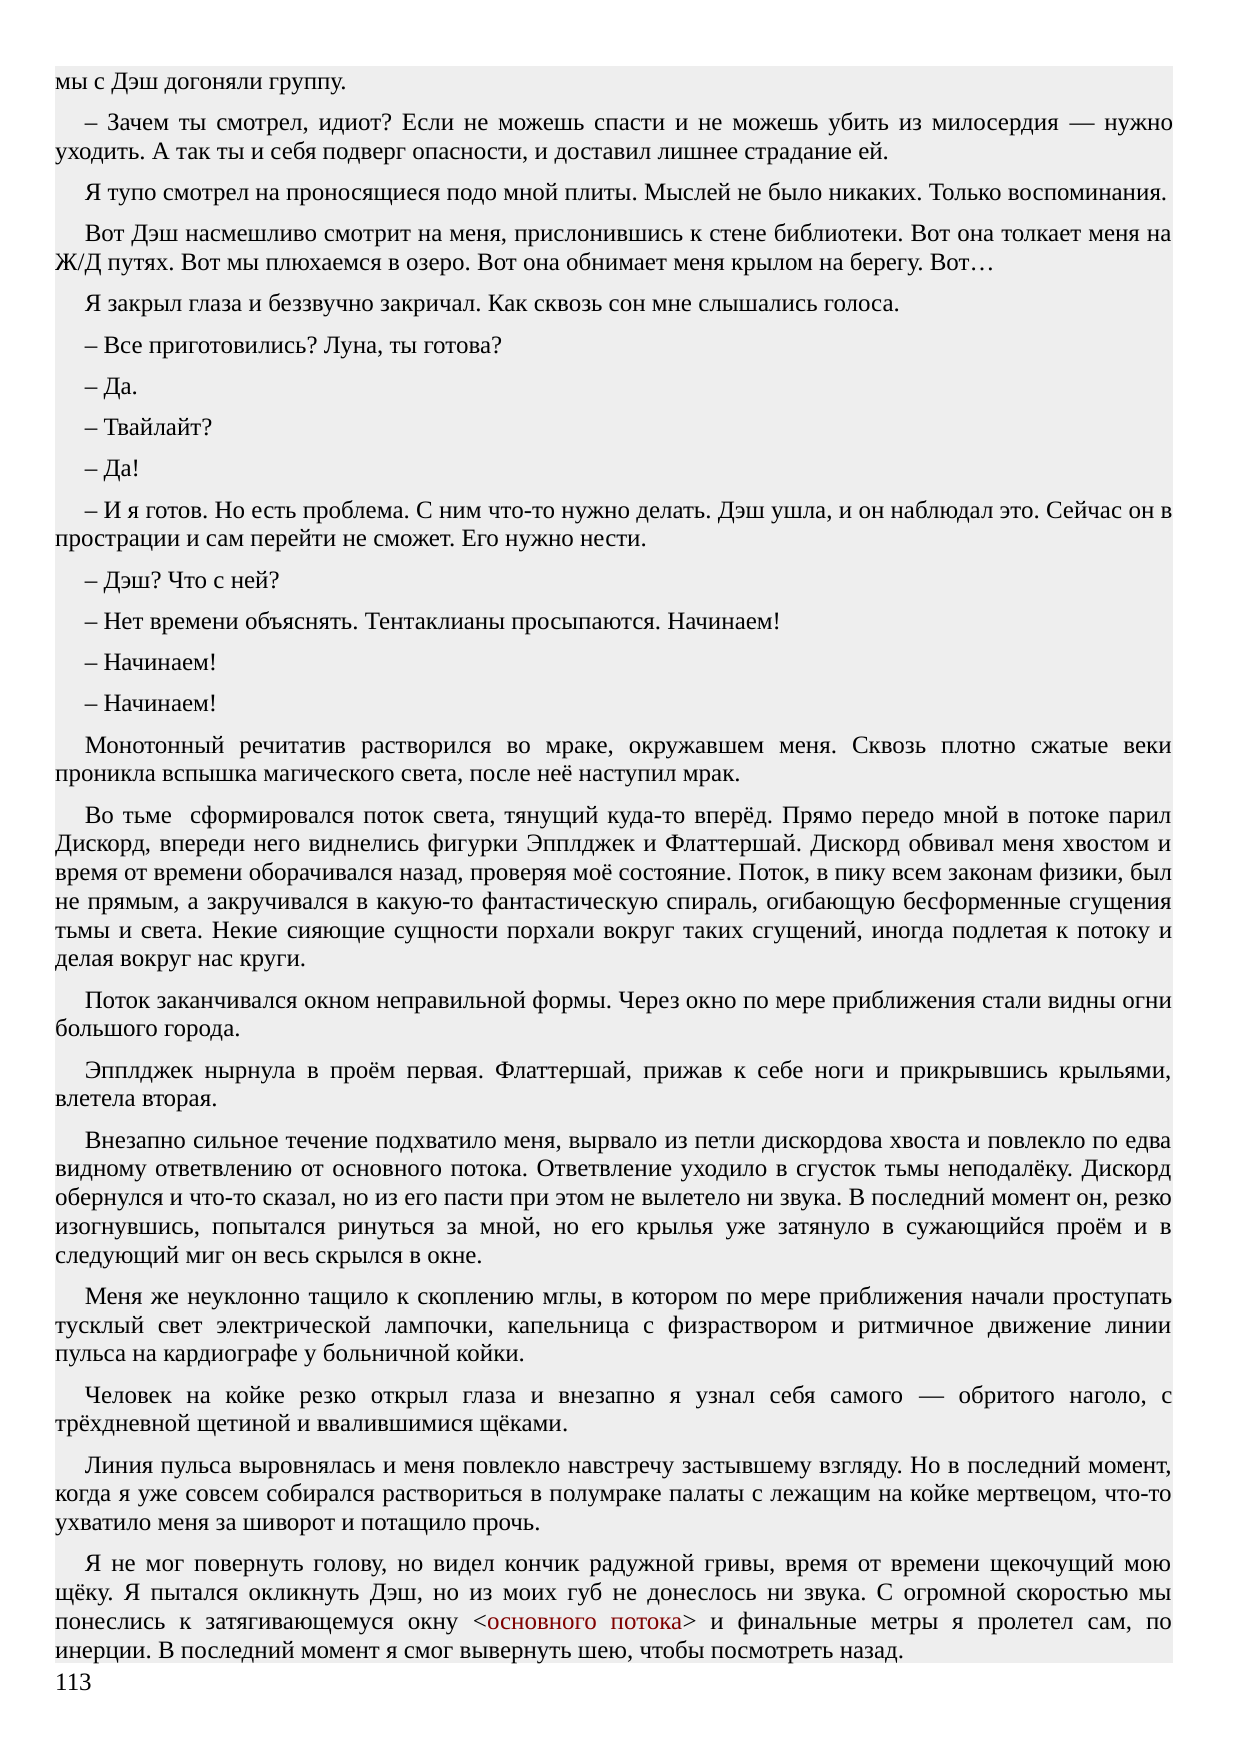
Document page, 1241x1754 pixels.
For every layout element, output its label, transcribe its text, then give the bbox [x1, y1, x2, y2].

text Линия пульса выровнялась и меня повлекло навстречу застывшему взгляду. Но в последний момент, когда я уже совсем собирался раствориться в полумраке палаты с лежащим на койке мертвецом, что-то ухватило меня за шиворот и потащило прочь. [55, 1450, 1173, 1536]
text Я тупо смотрел на проносящиеся подо мной плиты. Мыслей не было никаких. Только воспоминания. [55, 177, 1173, 206]
text – Начинаем! [55, 647, 1173, 676]
text – Нет времени объяснять. Тентаклианы просыпаются. Начинаем! [55, 606, 1173, 635]
text – Да! [55, 453, 1173, 482]
text Я закрыл глаза и беззвучно закричал. Как сквозь сон мне слышались голоса. [55, 288, 1173, 317]
text – Начинаем! [55, 688, 1173, 717]
text – И я готов. Но есть проблема. С ним что-то нужно делать. Дэш ушла, и он наблюдал это. Сейчас он в прострации и сам перейти не сможет. Его нужно нести. [55, 495, 1173, 552]
text Монотонный речитатив растворился во мраке, окружавшем меня. Сквозь плотно сжатые веки проникла вспышка магического света, после неё наступил мрак. [55, 730, 1173, 787]
text Я не мог повернуть голову, но видел кончик радужной гривы, время от времени щекочущий мою щёку. Я пытался окликнуть Дэш, но из моих губ не донеслось ни звука. С огромной скоростью мы понеслись к затягивающемуся окну <основного потока> и финальные метры я пролетел сам, по инерции. В последний момент я смог вывернуть шею, чтобы посмотреть назад. [55, 1548, 1173, 1663]
text мы с Дэш догоняли группу. [55, 66, 1173, 95]
text – Дэш? Что с ней? [55, 565, 1173, 593]
text – Твайлайт? [55, 412, 1173, 441]
text – Все приготовились? Луна, ты готова? [55, 330, 1173, 358]
text Человек на койке резко открыл глаза и внезапно я узнал себя самого — обритого наголо, с трёхдневной щетиной и ввалившимися щёками. [55, 1380, 1173, 1437]
text Во тьме сформировался поток света, тянущий куда-то вперёд. Прямо передо мной в потоке парил Дискорд, впереди него виднелись фигурки Эпплджек и Флаттершай. Дискорд обвивал меня хвостом и время от времени оборачивался назад, проверяя моё состояние. Поток, в пику всем законам физики, был не прямым, а закручивался в какую-то фантастическую спираль, огибающую бесформенные сгущения тьмы и света. Некие сияющие сущности порхали вокруг таких сгущений, иногда подлетая к потоку и делая вокруг нас круги. [55, 800, 1173, 972]
text Меня же неуклонно тащило к скоплению мглы, в котором по мере приближения начали проступать тусклый свет электрической лампочки, капельница с физраствором и ритмичное движение линии пульса на кардиографе у больничной койки. [55, 1281, 1173, 1367]
text – Да. [55, 371, 1173, 400]
text Поток заканчивался окном неправильной формы. Через окно по мере приближения стали видны огни большого города. [55, 985, 1173, 1042]
text Внезапно сильное течение подхватило меня, вырвало из петли дискордова хвоста и повлекло по едва видному ответвлению от основного потока. Ответвление уходило в сгусток тьмы неподалёку. Дискорд обернулся и что-то сказал, но из его пасти при этом не вылетело ни звука. В последний момент он, резко изогнувшись, попытался ринуться за мной, но его крылья уже затянуло в сужающийся проём и в следующий миг он весь скрылся в окне. [55, 1125, 1173, 1268]
text – Зачем ты смотрел, идиот? Если не можешь спасти и не можешь убить из милосердия — нужно уходить. А так ты и себя подверг опасности, и доставил лишнее страдание ей. [55, 107, 1173, 165]
text Эпплджек нырнула в проём первая. Флаттершай, прижав к себе ноги и прикрывшись крыльями, влетела вторая. [55, 1055, 1173, 1112]
text Вот Дэш насмешливо смотрит на меня, прислонившись к стене библиотеки. Вот она толкает меня на Ж/Д путях. Вот мы плюхаемся в озеро. Вот она обнимает меня крылом на берегу. Вот… [55, 218, 1173, 276]
